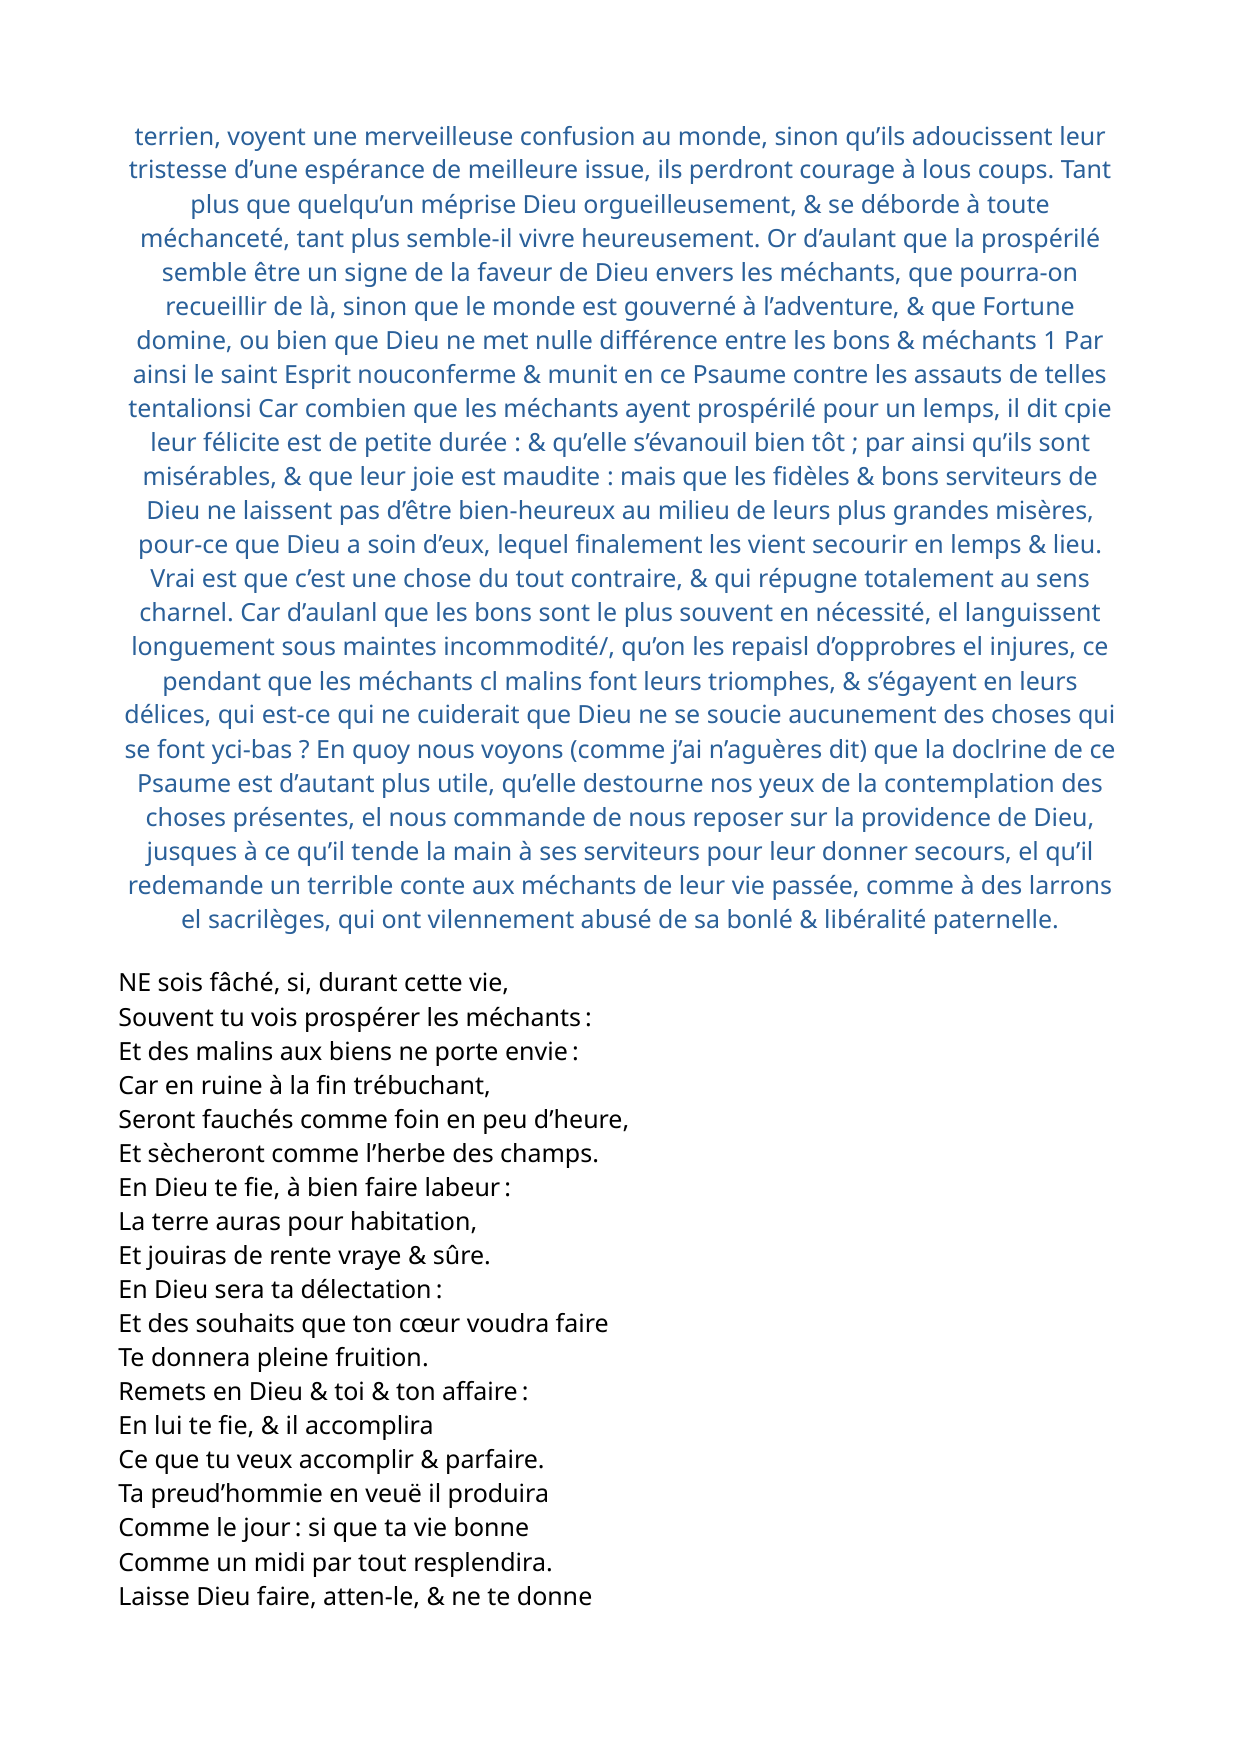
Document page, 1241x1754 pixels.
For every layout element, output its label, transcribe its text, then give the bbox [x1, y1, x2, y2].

text Ta preud’hommie en veuë il produira [118, 1476, 1122, 1510]
text Souvent tu vois prospérer les méchants : [118, 999, 1122, 1033]
text Et des malins aux biens ne porte envie : [118, 1033, 1122, 1067]
text Remets en Dieu & toi & ton affaire : [118, 1374, 1122, 1408]
text En Dieu sera ta délectation : [118, 1272, 1122, 1306]
text NE sois fâché, si, durant cette vie, [118, 965, 1122, 999]
text terrien, voyent une merveilleuse confusion au monde, sinon qu’ils adoucissent leur tristesse d’une espérance de meilleure issue, ils perdront courage à lous coups. Tant plus que quelqu’un méprise Dieu orgueilleusement, & se déborde à toute méchanceté, tant plus semble-il vivre heureusement. Or d’aulant que la prospérilé semble être un signe de la faveur de Dieu envers les méchants, que pourra-on recueillir de là, sinon que le monde est gouverné à l’adventure, & que Fortune domine, ou bien que Dieu ne met nulle différence entre les bons & méchants 1 Par ainsi le saint Esprit nouconferme & munit en ce Psaume contre les assauts de telles tentalionsi Car combien que les méchants ayent prospérilé pour un lemps, il dit cpie leur félicite est de petite durée : & qu’elle s’évanouil bien tôt ; par ainsi qu’ils sont misérables, & que leur joie est maudite : mais que les fidèles & bons serviteurs de Dieu ne laissent pas d’être bien-heureux au milieu de leurs plus grandes misères, pour-ce que Dieu a soin d’eux, lequel finalement les vient secourir en lemps & lieu. Vrai est que c’est une chose du tout contraire, & qui répugne totalement au sens charnel. Car d’aulanl que les bons sont le plus souvent en nécessité, el languissent longuement sous maintes incommodité/, qu’on les repaisl d’opprobres el injures, ce pendant que les méchants cl malins font leurs triomphes, & s’égayent en leurs délices, qui est-ce qui ne cuiderait que Dieu ne se soucie aucunement des choses qui se font yci-bas ? En quoy nous voyons (comme j’ai n’aguères dit) que la doclrine de ce Psaume est d’autant plus utile, qu’elle destourne nos yeux de la contemplation des choses présentes, el nous commande de nous reposer sur la providence de Dieu, jusques à ce qu’il tende la main à ses serviteurs pour leur donner secours, el qu’il redemande un terrible conte aux méchants de leur vie passée, comme à des larrons el sacrilèges, qui ont vilennement abusé de sa bonlé & libéralité paternelle. [118, 118, 1122, 936]
text En Dieu te fie, à bien faire labeur : [118, 1169, 1122, 1203]
text Car en ruine à la fin trébuchant, [118, 1067, 1122, 1101]
text Et des souhaits que ton cœur voudra faire [118, 1306, 1122, 1340]
text Et jouiras de rente vraye & sûre. [118, 1238, 1122, 1272]
text Comme le jour : si que ta vie bonne [118, 1510, 1122, 1544]
text La terre auras pour habitation, [118, 1203, 1122, 1238]
text Comme un midi par tout resplendira. [118, 1544, 1122, 1578]
text Laisse Dieu faire, atten-le, & ne te donne [118, 1578, 1122, 1612]
text En lui te fie, & il accomplira [118, 1408, 1122, 1442]
text Seront fauchés comme foin en peu d’heure, [118, 1101, 1122, 1135]
text Ce que tu veux accomplir & parfaire. [118, 1442, 1122, 1476]
text Te donnera pleine fruition. [118, 1340, 1122, 1374]
text Et sècheront comme l’herbe des champs. [118, 1135, 1122, 1169]
